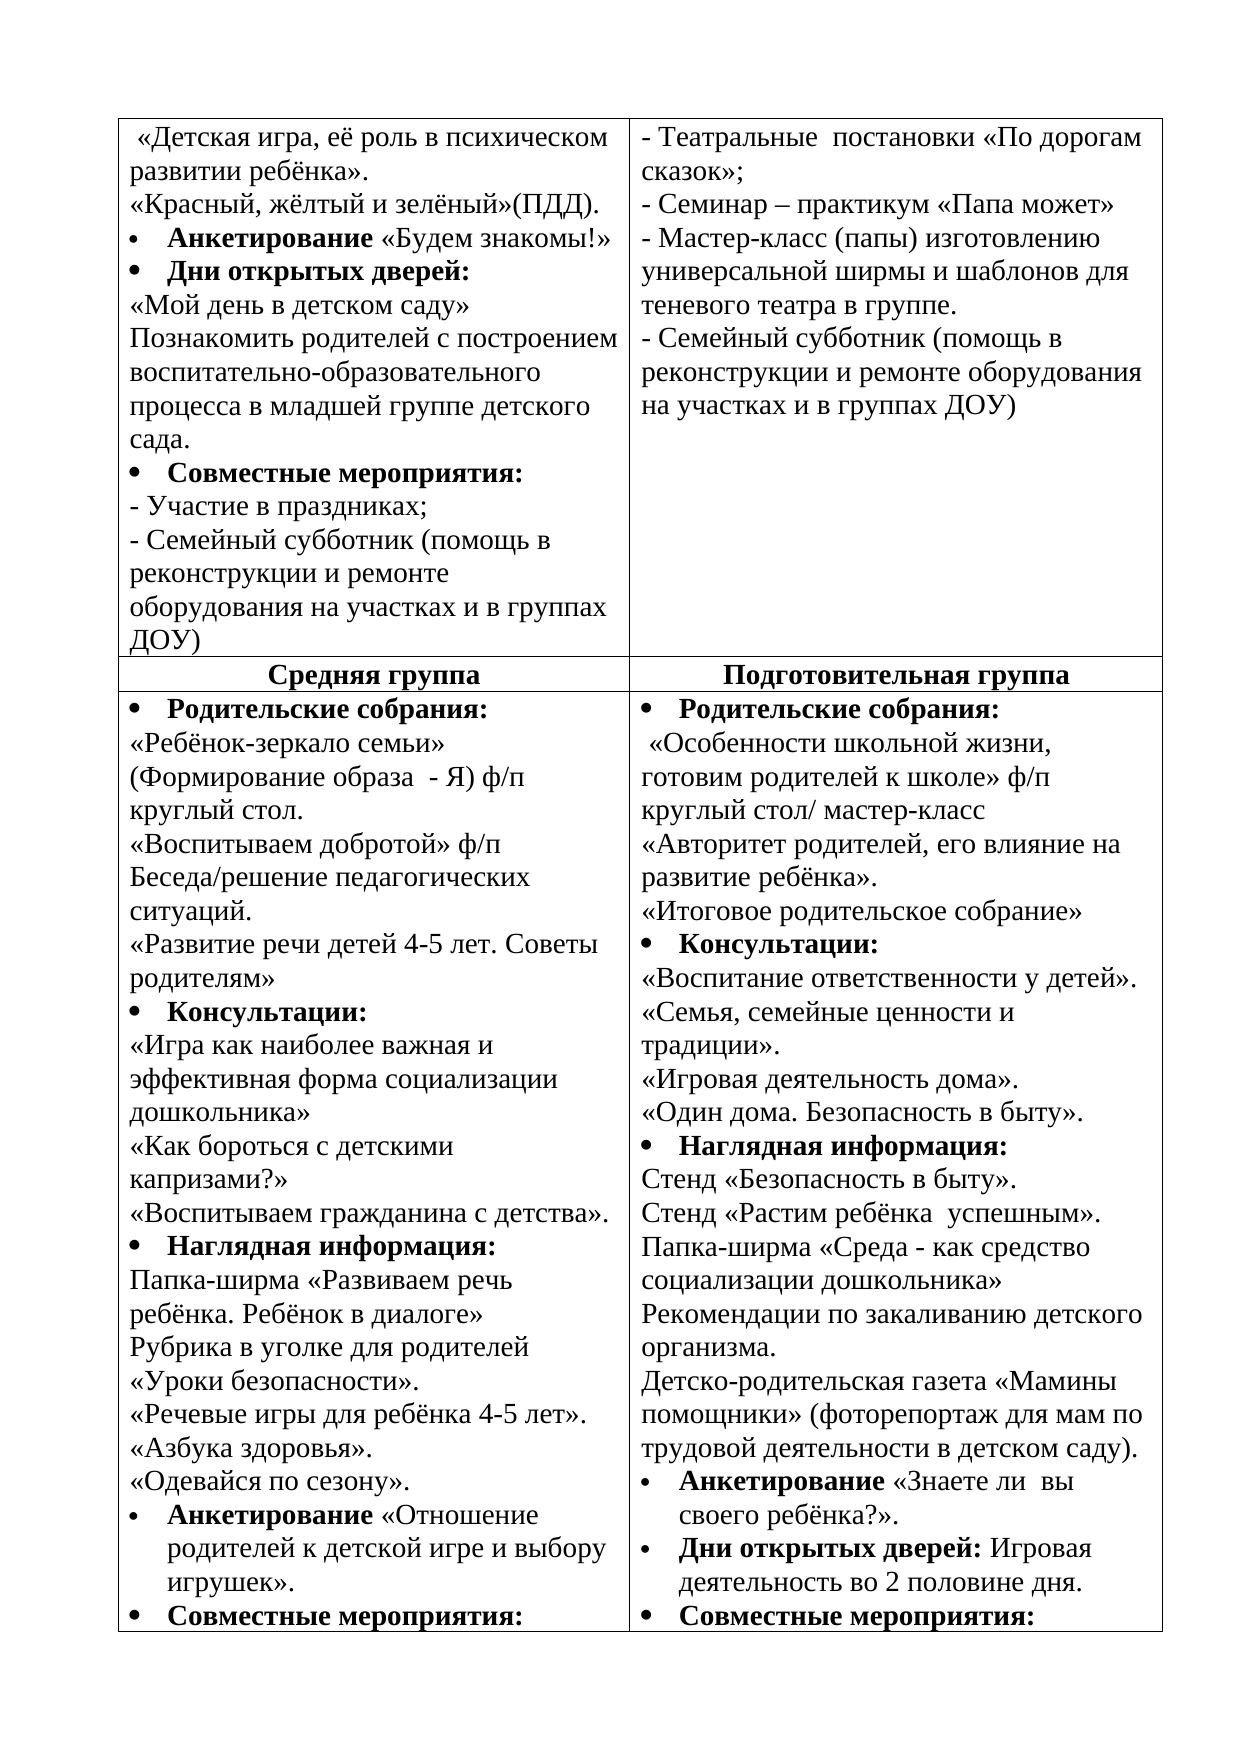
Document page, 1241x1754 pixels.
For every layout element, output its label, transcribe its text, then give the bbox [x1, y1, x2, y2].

table_cell Родительские собрания: «Ребёнок-зеркало семьи» (Формирование образа - Я) ф/п круглый стол. «Воспитываем добротой» ф/п Беседа/решение педагогических ситуаций. «Развитие речи детей 4-5 лет. Советы родителям» Консультации: «Игра как наиболее важная и эффективная форма социализации дошкольника» «Как бороться с детскими капризами?» «Воспитываем гражданина с детства». Наглядная информация: Папка-ширма «Развиваем речь ребёнка. Ребёнок в диалоге» Рубрика в уголке для родителей «Уроки безопасности». «Речевые игры для ребёнка 4-5 лет». «Азбука здоровья». «Одевайся по сезону». Анкетирование «Отношение родителей к детской игре и выбору игрушек». Совместные мероприятия: [119, 692, 629, 1631]
table_cell Подготовительная группа [630, 657, 1162, 691]
table_cell «Детская игра, её роль в психическом развитии ребёнка». «Красный, жёлтый и зелёный»(ПДД). Анкетирование «Будем знакомы!» Дни открытых дверей: «Мой день в детском саду» Познакомить родителей с построением воспитательно-образовательного процесса в младшей группе детского сада. Совместные мероприятия: - Участие в праздниках; - Семейный субботник (помощь в реконструкции и ремонте оборудования на участках и в группах ДОУ) [119, 119, 629, 656]
table_cell Родительские собрания: «Особенности школьной жизни, готовим родителей к школе» ф/п круглый стол/ мастер-класс «Авторитет родителей, его влияние на развитие ребёнка». «Итоговое родительское собрание» Консультации: «Воспитание ответственности у детей». «Семья, семейные ценности и традиции». «Игровая деятельность дома». «Один дома. Безопасность в быту». Наглядная информация: Стенд «Безопасность в быту». Стенд «Растим ребёнка успешным». Папка-ширма «Среда - как средство социализации дошкольника» Рекомендации по закаливанию детского организма. Детско-родительская газета «Мамины помощники» (фоторепортаж для мам по трудовой деятельности в детском саду). Анкетирование «Знаете ли вы своего ребёнка?». Дни открытых дверей: Игровая деятельность во 2 половине дня. Совместные мероприятия: [630, 692, 1162, 1631]
table_cell Средняя группа [119, 657, 629, 691]
table_cell - Театральные постановки «По дорогам сказок»; - Семинар – практикум «Папа может» - Мастер-класс (папы) изготовлению универсальной ширмы и шаблонов для теневого театра в группе. - Семейный субботник (помощь в реконструкции и ремонте оборудования на участках и в группах ДОУ) [630, 119, 1162, 656]
